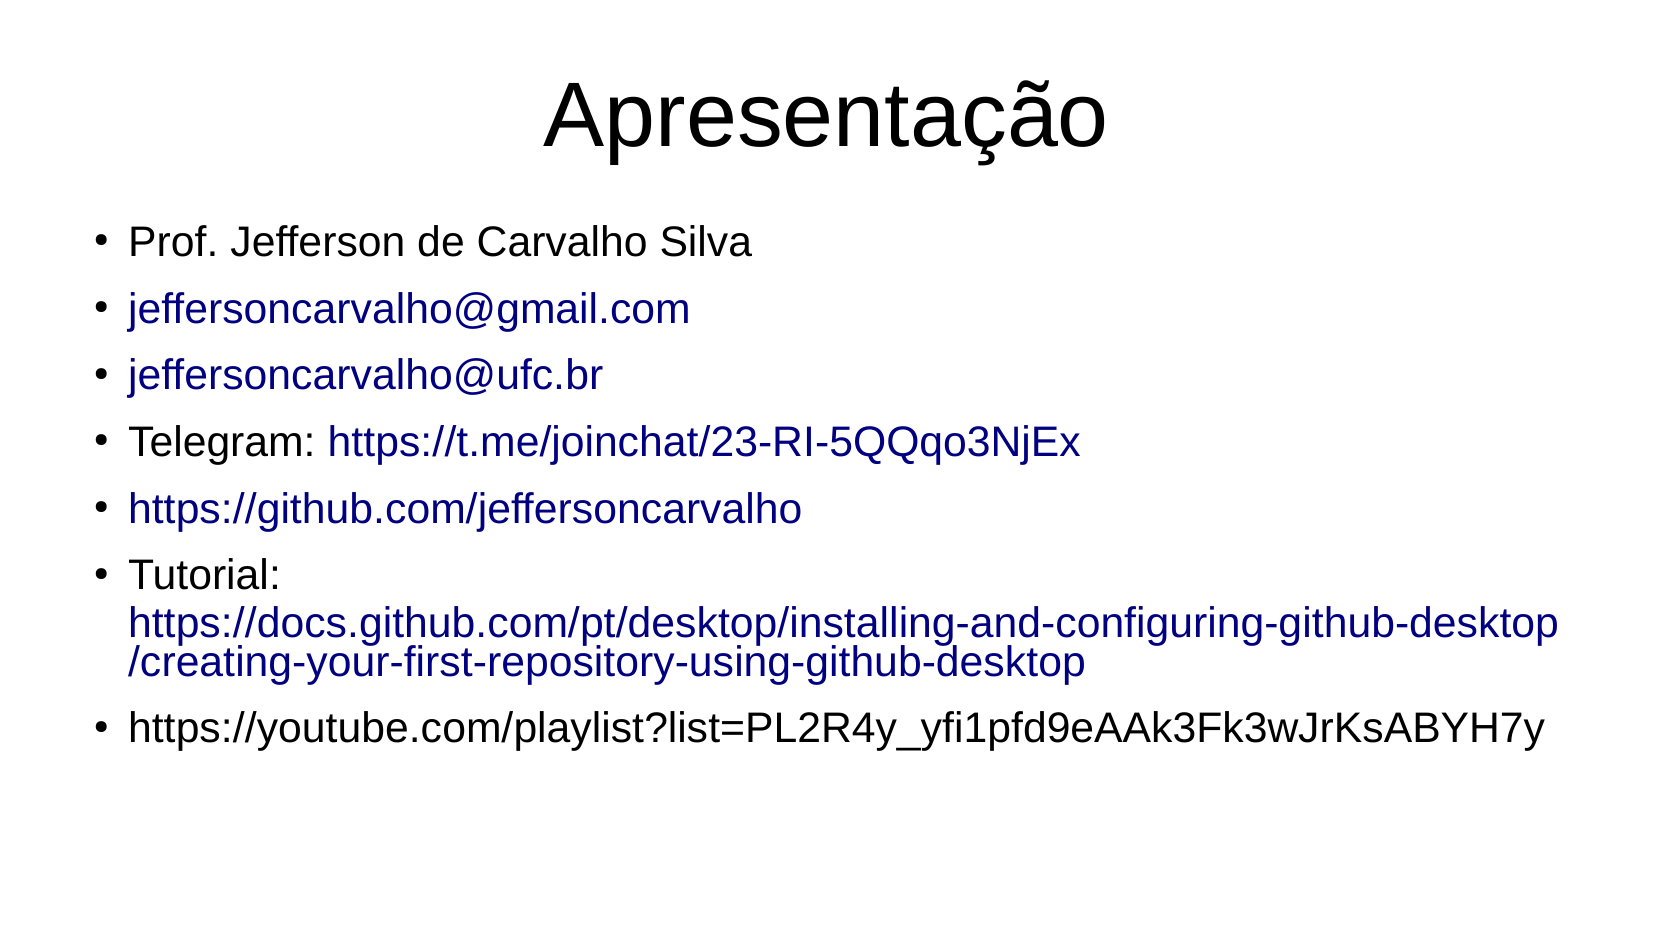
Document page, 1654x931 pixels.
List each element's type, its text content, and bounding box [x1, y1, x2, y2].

list Prof. Jefferson de Carvalho Silva jeffersoncarvalho@gmail.com jeffersoncarvalho@ufc.br Telegram: https://t.me/joinchat/23-RI-5QQqo3NjEx https://github.com/jeffersoncarvalho Tutorial:https://docs.github.com/pt/desktop/installing-and-configuring-github-desktop/creating-your-first-repository-using-github-desktop https://youtube.com/playlist?list=PL2R4y_yfi1pfd9eAAk3Fk3wJrKsABYH7y [82, 217, 1571, 758]
title Apresentação [82, 37, 1571, 193]
